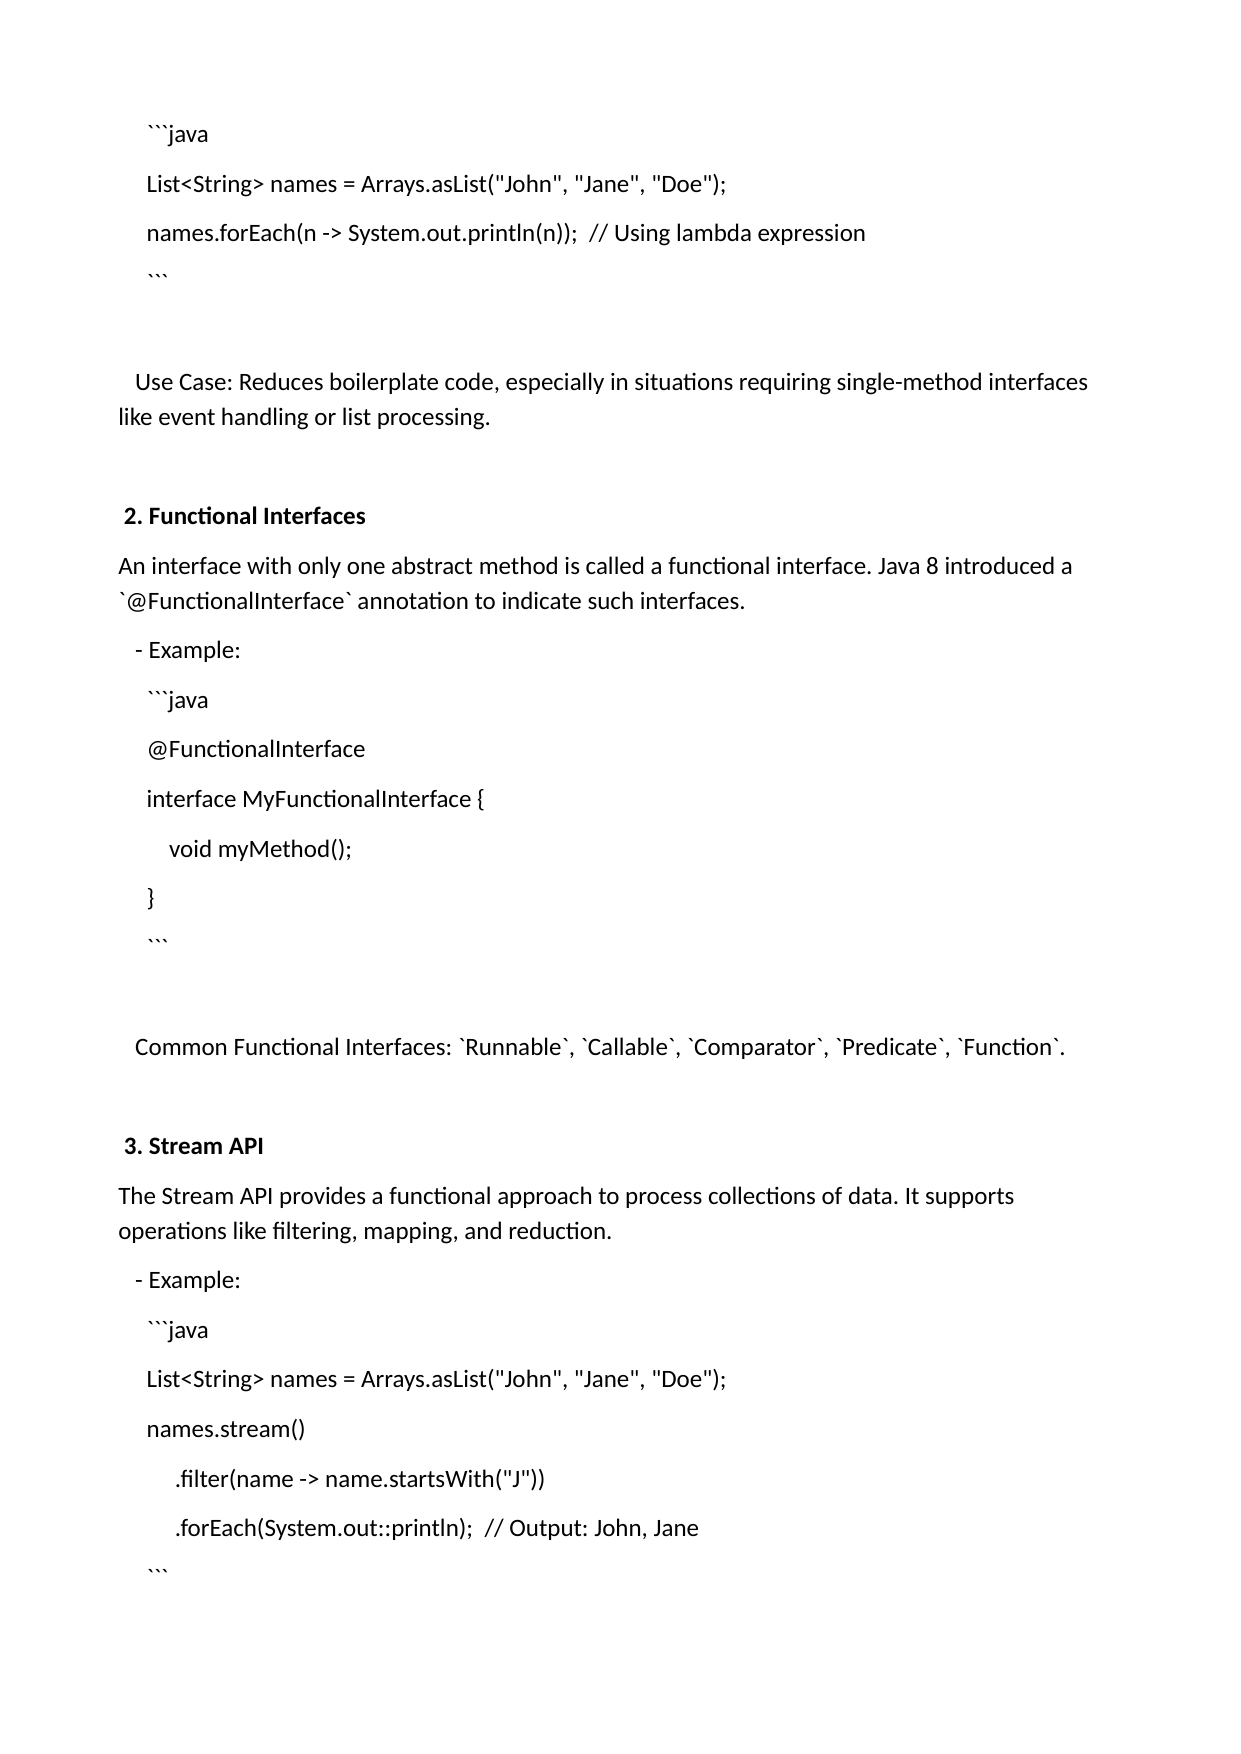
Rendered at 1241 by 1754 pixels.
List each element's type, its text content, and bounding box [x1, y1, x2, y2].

text 3. Stream API [118, 1130, 1122, 1161]
text .forEach(System.out::println); // Output: John, Jane [118, 1512, 1122, 1543]
text names.forEach(n -> System.out.println(n)); // Using lambda expression [118, 217, 1122, 248]
text List<String> names = Arrays.asList("John", "Jane", "Doe"); [118, 168, 1122, 198]
text names.stream() [118, 1413, 1122, 1444]
text ``` [118, 932, 1122, 962]
text Common Functional Interfaces: `Runnable`, `Callable`, `Comparator`, `Predicate`, `Function`. [118, 1031, 1122, 1062]
text The Stream API provides a functional approach to process collections of data. It supports operations like filtering, mapping, and reduction. [118, 1180, 1122, 1245]
text } [118, 882, 1122, 913]
text void myMethod(); [118, 833, 1122, 863]
text ```java [118, 118, 1122, 149]
text @FunctionalInterface [118, 733, 1122, 764]
text ```java [118, 1314, 1122, 1344]
text 2. Functional Interfaces [118, 500, 1122, 531]
text ``` [118, 1562, 1122, 1592]
text Use Case: Reduces boilerplate code, especially in situations requiring single-method interfaces like event handling or list processing. [118, 366, 1122, 432]
text interface MyFunctionalInterface { [118, 783, 1122, 814]
text An interface with only one abstract method is called a functional interface. Java 8 introduced a `@FunctionalInterface` annotation to indicate such interfaces. [118, 550, 1122, 615]
text .filter(name -> name.startsWith("J")) [118, 1463, 1122, 1493]
text ``` [118, 267, 1122, 297]
text - Example: [118, 634, 1122, 665]
text ```java [118, 684, 1122, 714]
text - Example: [118, 1264, 1122, 1295]
text List<String> names = Arrays.asList("John", "Jane", "Doe"); [118, 1363, 1122, 1394]
